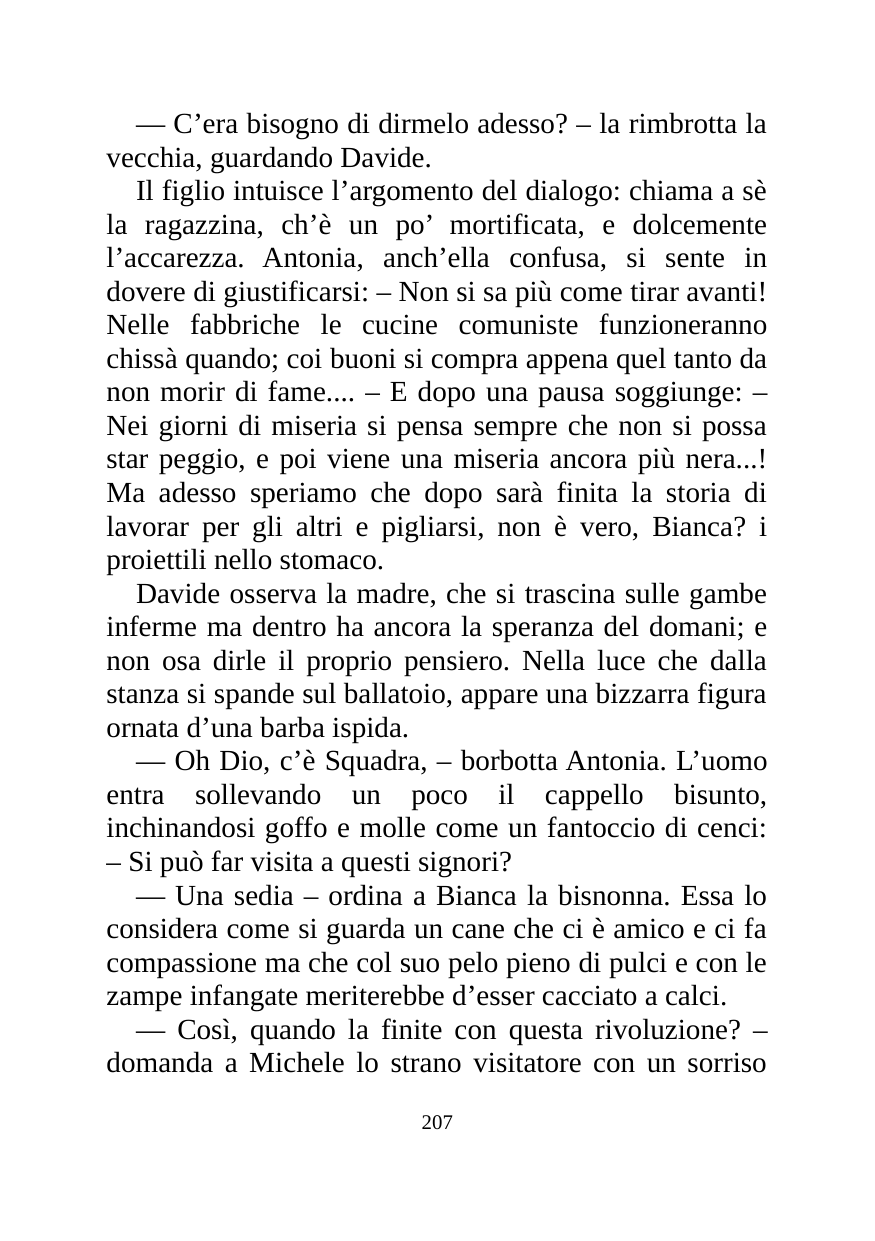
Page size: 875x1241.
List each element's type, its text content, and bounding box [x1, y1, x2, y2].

text Davide osserva la madre, che si trascina sulle gambe inferme ma dentro ha ancora la speranza del domani; e non osa dirle il proprio pensiero. Nella luce che dalla stanza si spande sul ballatoio, appare una bizzarra figura ornata d’una barba ispida. [106, 576, 768, 743]
text — C’era bisogno di dirmelo adesso? – la rimbrotta la vecchia, guardando Davide. [106, 106, 768, 173]
text — Così, quando la finite con questa rivoluzione? – domanda a Michele lo strano visitatore con un sorriso [106, 1012, 768, 1079]
text Il figlio intuisce l’argomento del dialogo: chiama a sè la ragazzina, ch’è un po’ mortificata, e dolcemente l’accarezza. Antonia, anch’ella confusa, si sente in dovere di giustificarsi: – Non si sa più come tirar avanti! Nelle fabbriche le cucine comuniste funzioneranno chissà quando; coi buoni si compra appena quel tanto da non morir di fame.... – E dopo una pausa soggiunge: – Nei giorni di miseria si pensa sempre che non si possa star peggio, e poi viene una miseria ancora più nera...! Ma adesso speriamo che dopo sarà finita la storia di lavorar per gli altri e pigliarsi, non è vero, Bianca? i proiettili nello stomaco. [106, 173, 768, 576]
text — Una sedia – ordina a Bianca la bisnonna. Essa lo considera come si guarda un cane che ci è amico e ci fa compassione ma che col suo pelo pieno di pulci e con le zampe infangate meriterebbe d’esser cacciato a calci. [106, 878, 768, 1012]
text — Oh Dio, c’è Squadra, – borbotta Antonia. L’uomo entra sollevando un poco il cappello bisunto, inchinandosi goffo e molle come un fantoccio di cenci: – Si può far visita a questi signori? [106, 743, 768, 878]
